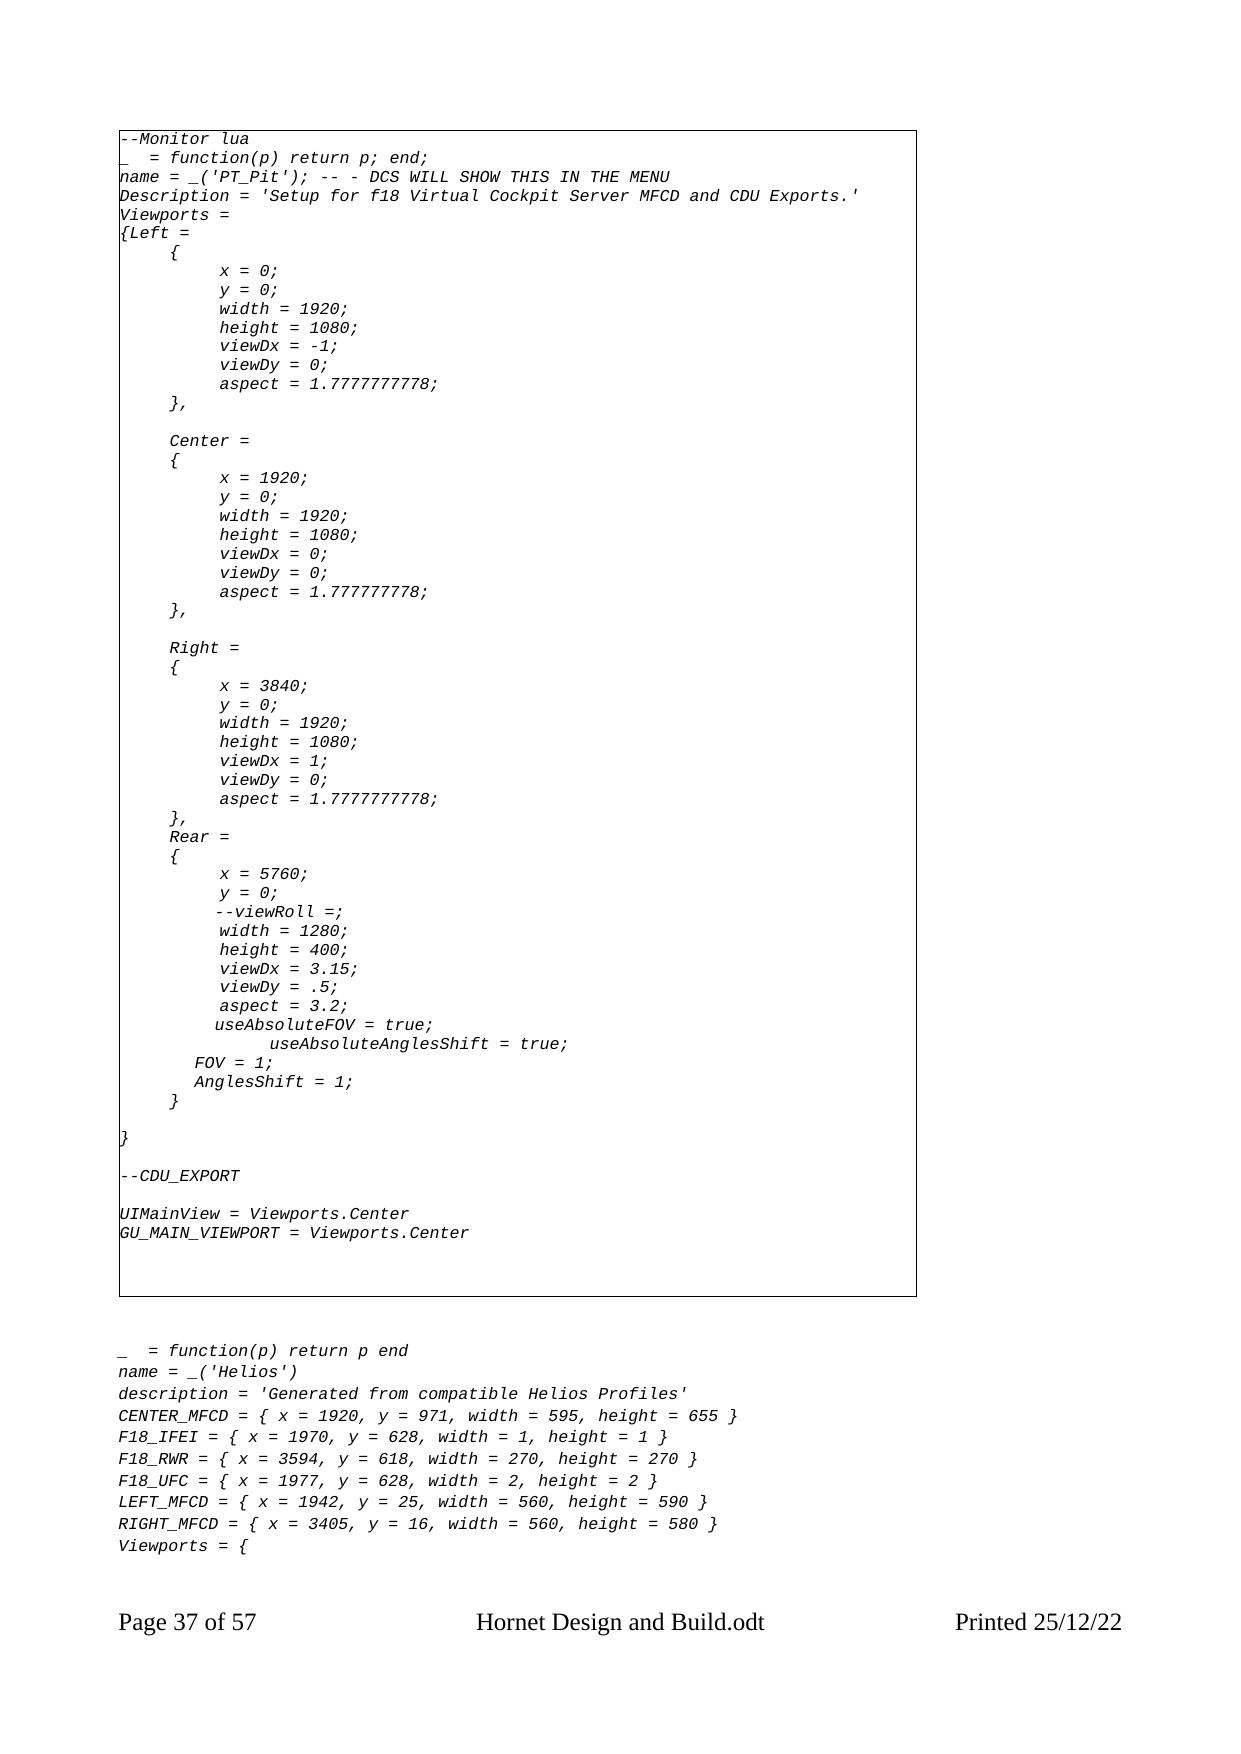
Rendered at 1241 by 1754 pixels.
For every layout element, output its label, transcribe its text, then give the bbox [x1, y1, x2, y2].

text LEFT_MFCD = { x = 1942, y = 25, width = 560, height = 590 } [118, 1494, 1122, 1513]
text F18_UFC = { x = 1977, y = 628, width = 2, height = 2 } [118, 1472, 1122, 1491]
text description = 'Generated from compatible Helios Profiles' [118, 1386, 1122, 1404]
text CENTER_MFCD = { x = 1920, y = 971, width = 595, height = 655 } [118, 1407, 1122, 1426]
text _ = function(p) return p end [118, 1342, 1122, 1361]
text F18_IFEI = { x = 1970, y = 628, width = 1, height = 1 } [118, 1429, 1122, 1448]
text RIGHT_MFCD = { x = 3405, y = 16, width = 560, height = 580 } [118, 1516, 1122, 1534]
text Viewports = { [118, 1537, 1122, 1556]
text F18_RWR = { x = 3594, y = 618, width = 270, height = 270 } [118, 1451, 1122, 1469]
text name = _('Helios') [118, 1364, 1122, 1383]
